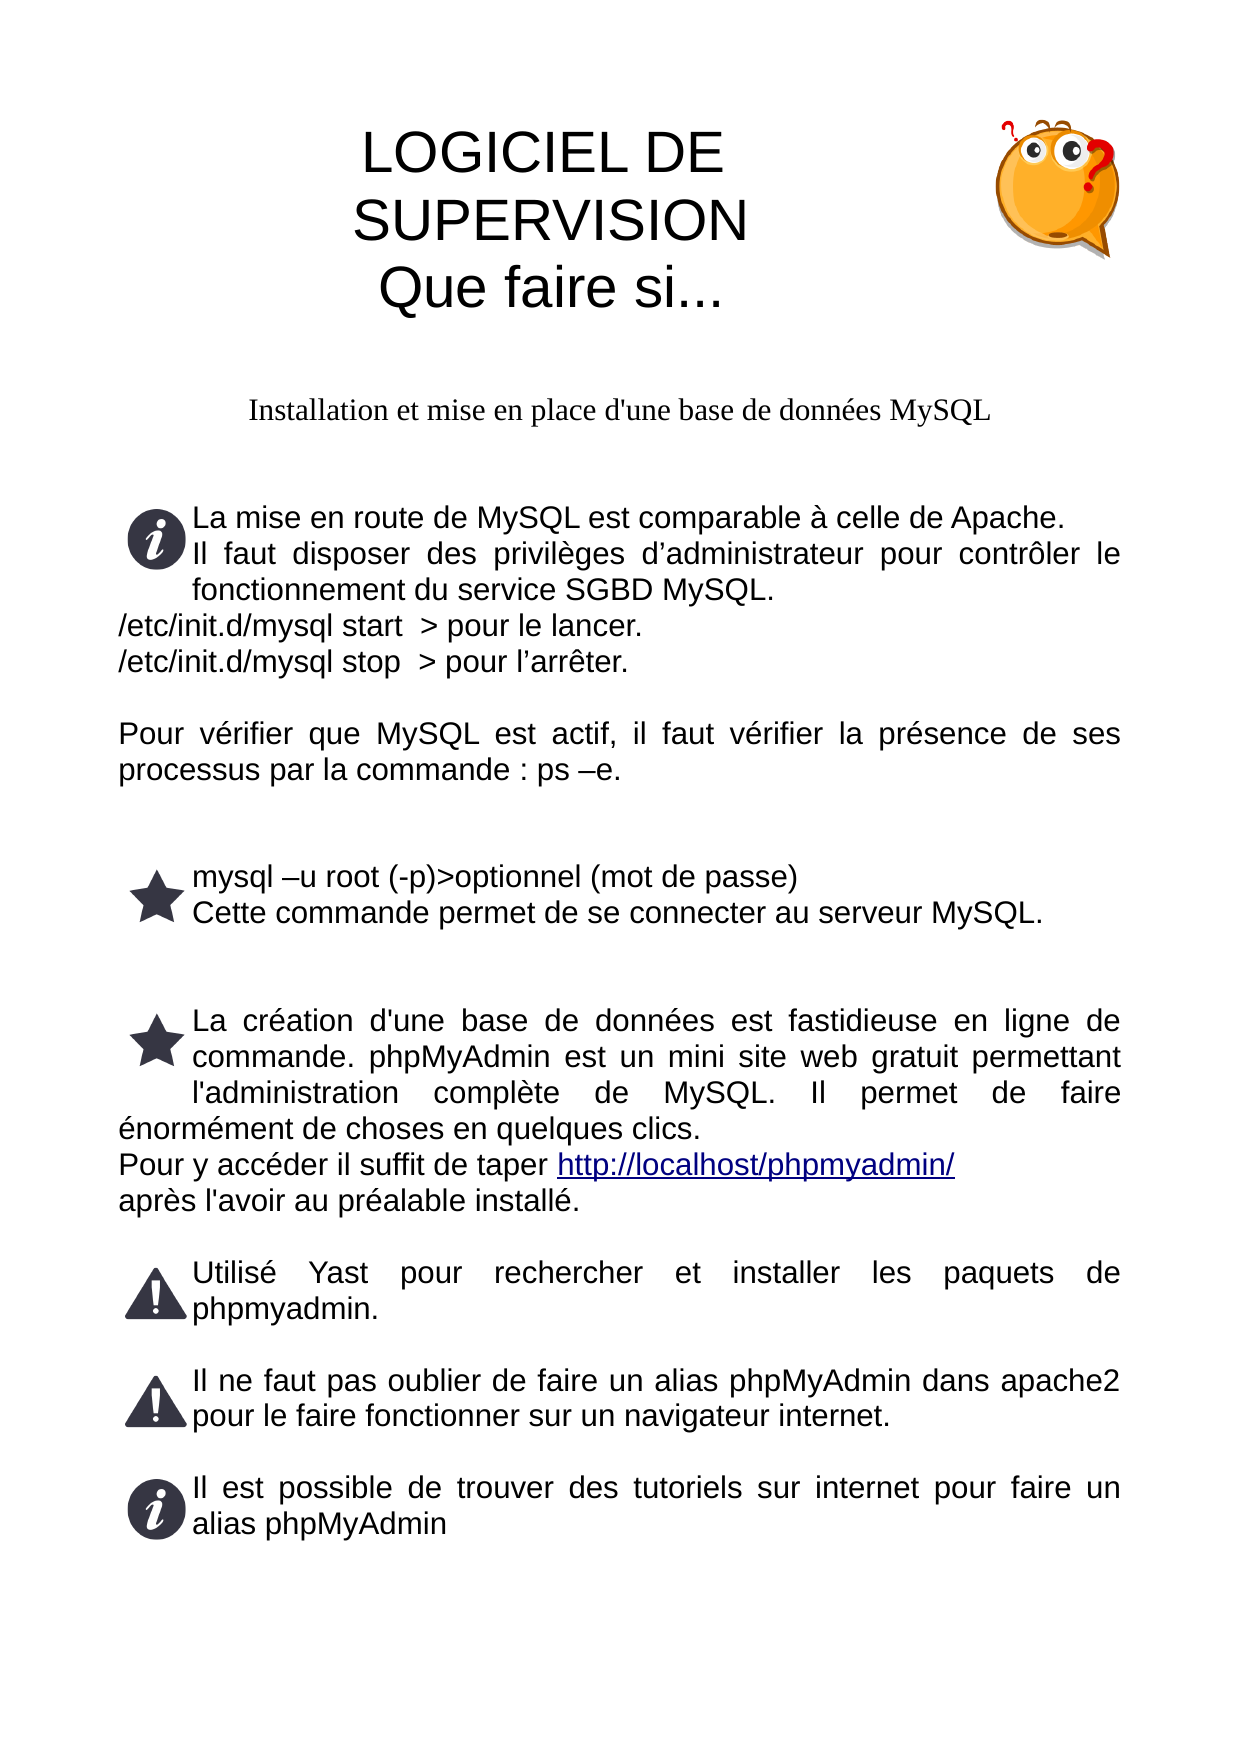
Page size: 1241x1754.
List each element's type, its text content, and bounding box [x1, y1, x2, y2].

text Cette commande permet de se connecter au serveur MySQL. [192, 894, 1122, 930]
text Utilisé Yast pour rechercher et installer les paquets de phpmyadmin. [118, 1254, 1122, 1326]
text après l'avoir au préalable installé. [118, 1182, 1122, 1218]
text Pour y accéder il suffit de taper http://localhost/phpmyadmin/ [118, 1146, 1122, 1182]
picture [121, 502, 192, 576]
text /etc/init.d/mysql stop > pour l’arrêter. [118, 643, 1122, 679]
text Il est possible de trouver des tutoriels sur internet pour faire un alias phpMyAdmin [118, 1469, 1122, 1541]
text SUPERVISION [118, 185, 984, 252]
text LOGICIEL DE [118, 118, 984, 185]
text Il ne faut pas oublier de faire un alias phpMyAdmin dans apache2 pour le faire fonctionner sur un navigateur internet. [118, 1362, 1122, 1433]
picture [122, 1005, 192, 1075]
text mysql –u root (-p)>optionnel (mot de passe) [118, 858, 1122, 894]
picture [120, 1258, 192, 1329]
text La création d'une base de données est fastidieuse en ligne de commande. phpMyAdmin est un mini site web gratuit permettant l'administration complète de MySQL. Il permet de faire énormément de choses en quelques clics. [118, 1002, 1122, 1146]
text Que faire si... [118, 252, 1122, 319]
text La mise en route de MySQL est comparable à celle de Apache. [118, 499, 1122, 535]
picture [121, 1472, 192, 1546]
text Il faut disposer des privilèges d’administrateur pour contrôler le fonctionnement du service SGBD MySQL. [118, 535, 1122, 607]
text /etc/init.d/mysql start > pour le lancer. [118, 607, 1122, 643]
picture [120, 1366, 192, 1437]
text Installation et mise en place d'une base de données MySQL [118, 391, 1122, 427]
text Pour vérifier que MySQL est actif, il faut vérifier la présence de ses processus par la commande : ps –e. [118, 715, 1122, 787]
picture [984, 118, 1123, 260]
picture [122, 861, 192, 931]
